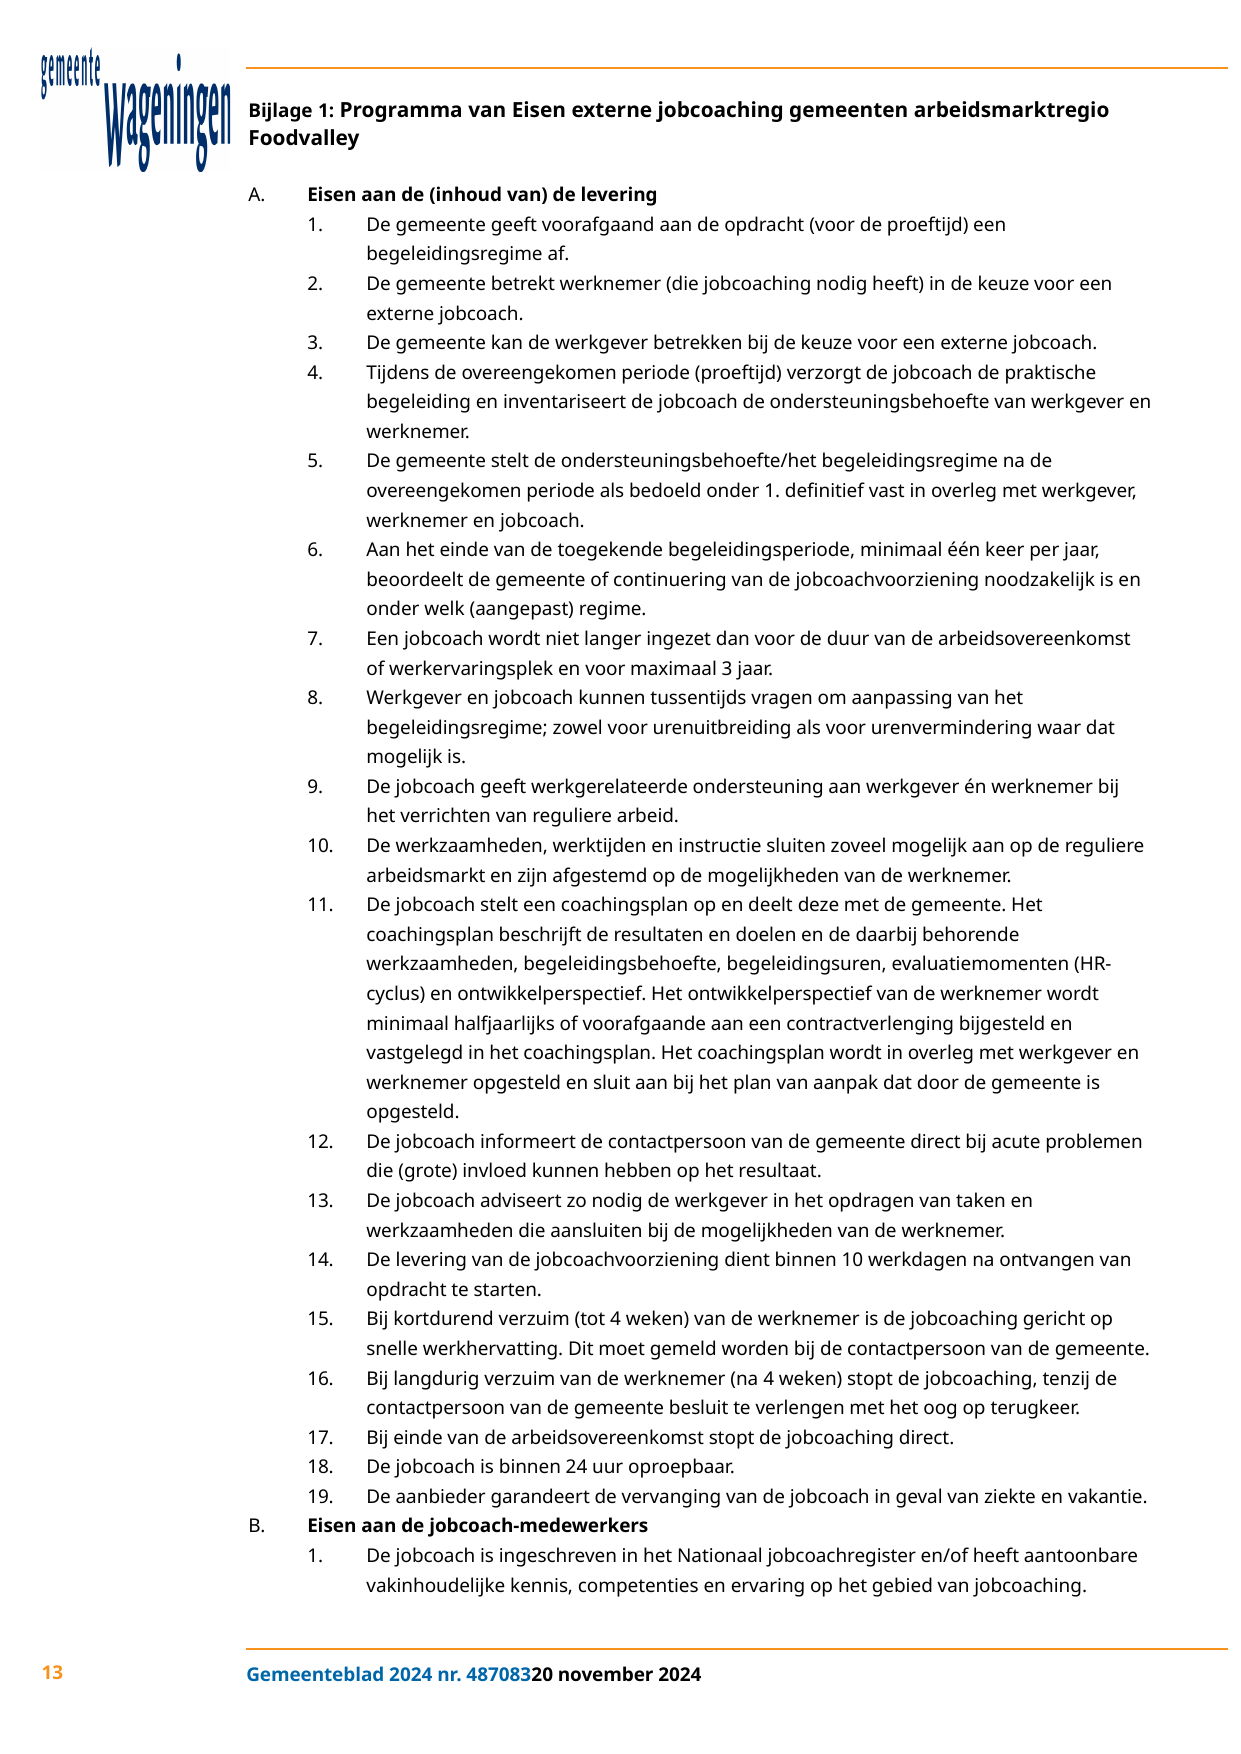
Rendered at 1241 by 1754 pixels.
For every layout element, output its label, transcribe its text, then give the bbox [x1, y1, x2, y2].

list Een jobcoach wordt niet langer ingezet dan voor de duur van de arbeidsovereenkomst of werkervaringsplek en voor maximaal 3 jaar. [307, 625, 1152, 680]
picture [41, 47, 231, 172]
list De gemeente stelt de ondersteuningsbehoefte/het begeleidingsregime na de overeengekomen periode als bedoeld onder 1. definitief vast in overleg met werkgever, werknemer en jobcoach. [307, 448, 1152, 532]
list De jobcoach adviseert zo nodig de werkgever in het opdragen van taken en werkzaamheden die aansluiten bij de mogelijkheden van de werknemer. [307, 1187, 1152, 1242]
list De jobcoach is binnen 24 uur oproepbaar. [307, 1453, 1152, 1479]
list Werkgever en jobcoach kunnen tussentijds vragen om aanpassing van het begeleidingsregime; zowel voor urenuitbreiding als voor urenvermindering waar dat mogelijk is. [307, 684, 1152, 769]
list De jobcoach is ingeschreven in het Nationaal jobcoachregister en/of heeft aantoonbare vakinhoudelijke kennis, competenties en ervaring op het gebied van jobcoaching. [307, 1542, 1152, 1597]
list De jobcoach informeert de contactpersoon van de gemeente direct bij acute problemen die (grote) invloed kunnen hebben op het resultaat. [307, 1128, 1152, 1183]
list De jobcoach stelt een coachingsplan op en deelt deze met de gemeente. Het coachingsplan beschrijft de resultaten en doelen en de daarbij behorende werkzaamheden, begeleidingsbehoefte, begeleidingsuren, evaluatiemomenten (HR-cyclus) en ontwikkelperspectief. Het ontwikkelperspectief van de werknemer wordt minimaal halfjaarlijks of voorafgaande aan een contractverlenging bijgesteld en vastgelegd in het coachingsplan. Het coachingsplan wordt in overleg met werkgever en werknemer opgesteld en sluit aan bij het plan van aanpak dat door de gemeente is opgesteld. [307, 891, 1152, 1124]
list De jobcoach geeft werkgerelateerde ondersteuning aan werkgever én werknemer bij het verrichten van reguliere arbeid. [307, 773, 1152, 828]
list Eisen aan de (inhoud van) de levering [248, 181, 1152, 207]
list Aan het einde van de toegekende begeleidingsperiode, minimaal één keer per jaar, beoordeelt de gemeente of continuering van de jobcoachvoorziening noodzakelijk is en onder welk (aangepast) regime. [307, 536, 1152, 621]
list Bij einde van de arbeidsovereenkomst stopt de jobcoaching direct. [307, 1424, 1152, 1449]
list De werkzaamheden, werktijden en instructie sluiten zoveel mogelijk aan op de reguliere arbeidsmarkt en zijn afgestemd op de mogelijkheden van de werknemer. [307, 832, 1152, 887]
list Bij langdurig verzuim van de werknemer (na 4 weken) stopt de jobcoaching, tenzij de contactpersoon van de gemeente besluit te verlengen met het oog op terugkeer. [307, 1365, 1152, 1420]
list De aanbieder garandeert de vervanging van de jobcoach in geval van ziekte en vakantie. [307, 1483, 1152, 1509]
list De gemeente geeft voorafgaand aan de opdracht (voor de proeftijd) een begeleidingsregime af. [307, 211, 1152, 266]
list De gemeente kan de werkgever betrekken bij de keuze voor een externe jobcoach. [307, 329, 1152, 355]
list De gemeente betrekt werknemer (die jobcoaching nodig heeft) in de keuze voor een externe jobcoach. [307, 270, 1152, 325]
list Bij kortdurend verzuim (tot 4 weken) van de werknemer is de jobcoaching gericht op snelle werkhervatting. Dit moet gemeld worden bij de contactpersoon van de gemeente. [307, 1306, 1152, 1361]
list Tijdens de overeengekomen periode (proeftijd) verzorgt de jobcoach de praktische begeleiding en inventariseert de jobcoach de ondersteuningsbehoefte van werkgever en werknemer. [307, 359, 1152, 444]
list Eisen aan de jobcoach-medewerkers [248, 1513, 1152, 1538]
list De levering van de jobcoachvoorziening dient binnen 10 werkdagen na ontvangen van opdracht te starten. [307, 1246, 1152, 1302]
text Bijlage 1: Programma van Eisen externe jobcoaching gemeenten arbeidsmarktregio Foodvalley [248, 95, 1152, 152]
